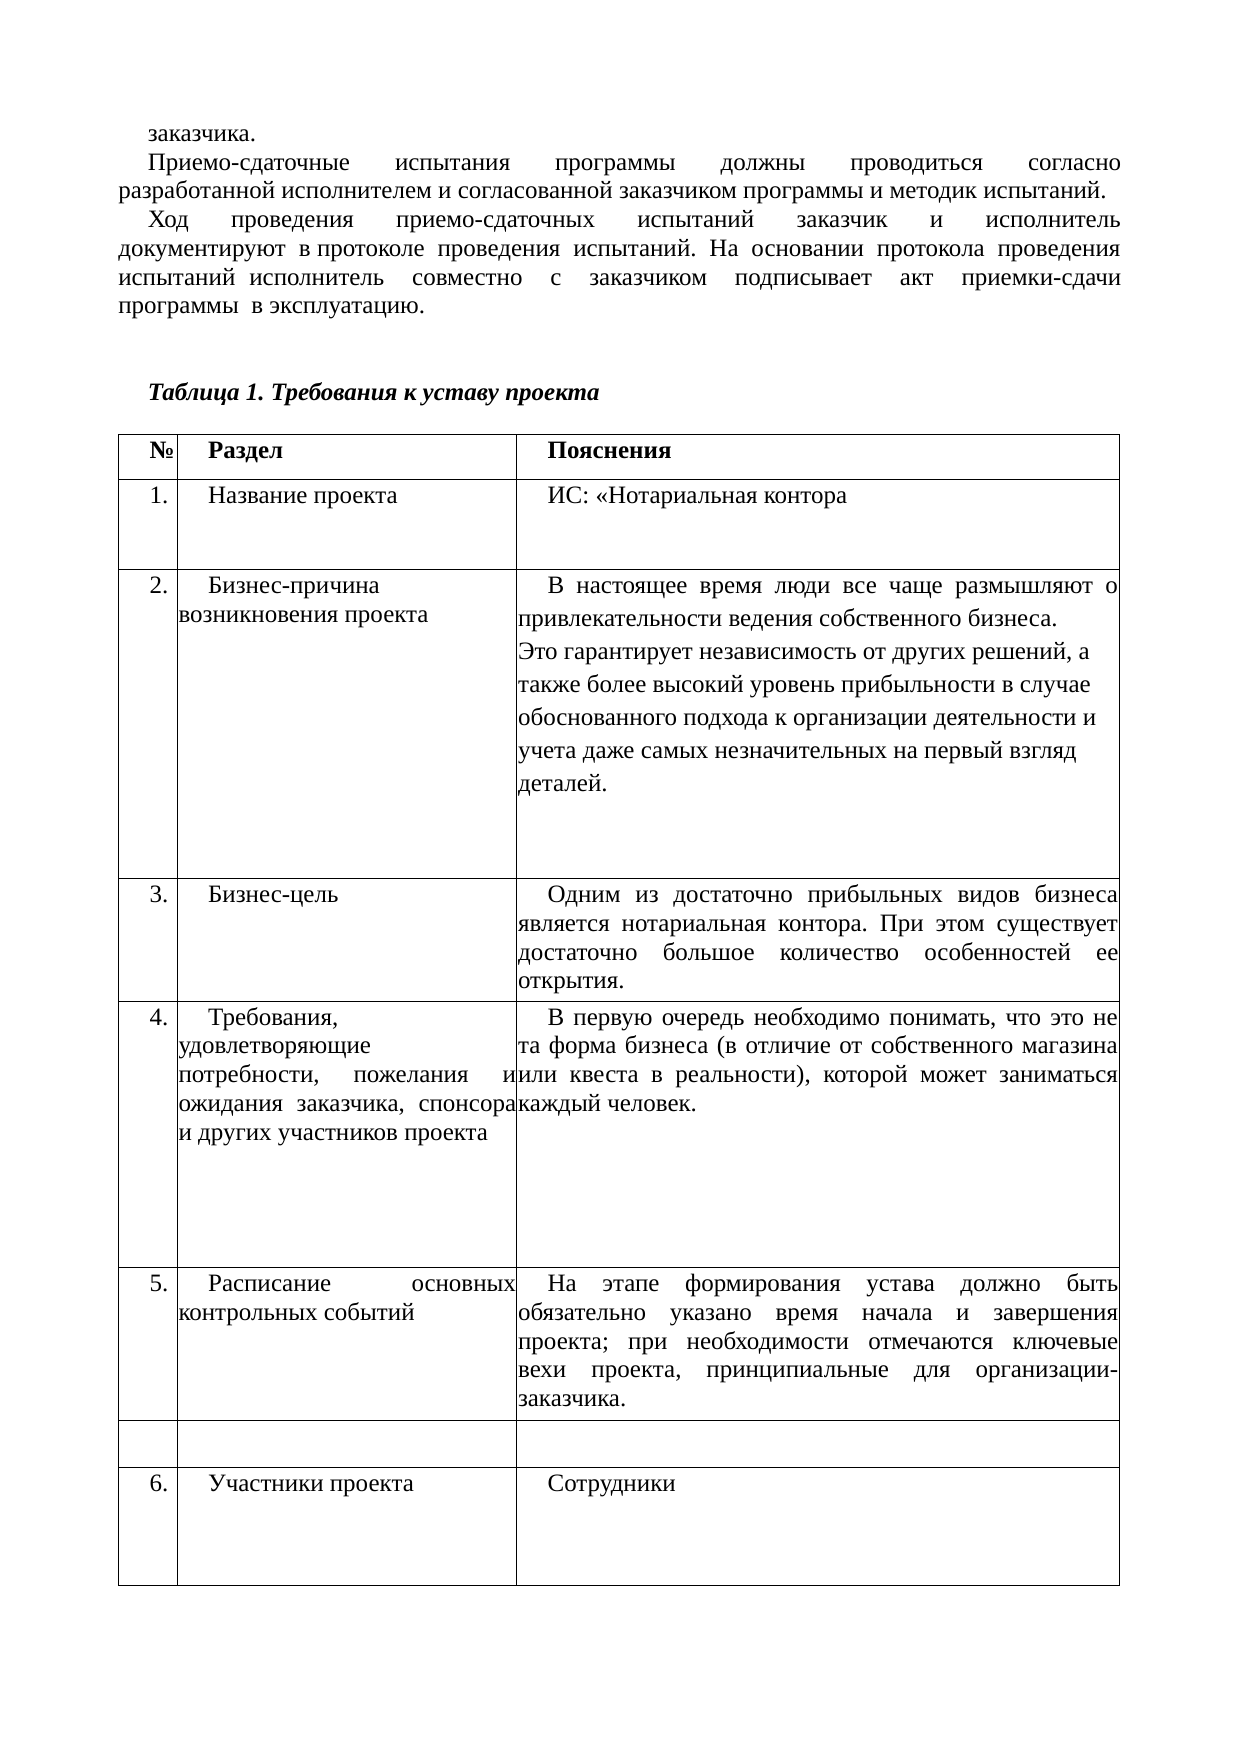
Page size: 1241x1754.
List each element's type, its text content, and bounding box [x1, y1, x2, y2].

table_cell 2. [119, 570, 177, 878]
table_cell 5. [119, 1268, 177, 1420]
table_cell Одним из достаточно прибыльных видов бизнеса является нотариальная контора. При этом существует достаточно большое количество особенностей ее открытия. [517, 879, 1119, 1001]
table_cell Сотрудники [517, 1468, 1119, 1585]
table_cell [1120, 569, 1152, 878]
table_cell В настоящее время люди все чаще размышляют о привлекательности ведения собственного бизнеса. Это гарантирует независимость от других решений, а также более высокий уровень прибыльности в случае обоснованного подхода к организации деятельности и учета даже самых незначительных на первый взгляд деталей. [517, 570, 1119, 878]
table_cell [119, 1421, 177, 1467]
table_cell [1120, 878, 1152, 1001]
table_cell В первую очередь необходимо понимать, что это не та форма бизнеса (в отличие от собственного магазина или квеста в реальности), которой может заниматься каждый человек. [517, 1002, 1119, 1267]
table_cell 3. [119, 879, 177, 1001]
table_header [1120, 434, 1152, 479]
table_cell Требования, удовлетворяющие потребности, пожелания и ожидания заказчика, спонсора и других участников проекта [178, 1002, 516, 1267]
text Приемо-сдаточные испытания программы должны проводиться согласно разработанной исполнителем и согласованной заказчиком программы и методик испытаний. [118, 147, 1122, 204]
table_header № [119, 435, 177, 479]
table_cell [1120, 1267, 1152, 1420]
text Ход проведения приемо-сдаточных испытаний заказчик и исполнитель документируют в протоколе проведения испытаний. На основании протокола проведения испытаний исполнитель совместно с заказчиком подписывает акт приемки-сдачи программы в эксплуатацию. [118, 204, 1122, 319]
text заказчика. [118, 118, 1122, 147]
table_cell [1120, 1001, 1152, 1267]
table_cell 6. [119, 1468, 177, 1585]
text Таблица 1. Требования к уставу проекта [118, 377, 1122, 406]
table_cell [517, 1421, 1119, 1467]
table_cell Расписание основных контрольных событий [178, 1268, 516, 1420]
table_cell Название проекта [178, 480, 516, 569]
table_header Раздел [178, 435, 516, 479]
table_header Пояснения [517, 435, 1119, 479]
table_cell [1120, 1420, 1152, 1467]
table_cell ИС: «Нотариальная контора [517, 480, 1119, 569]
table_cell 1. [119, 480, 177, 569]
table_cell Бизнес-причина возникновения проекта [178, 570, 516, 878]
table_cell 4. [119, 1002, 177, 1267]
table_cell [1120, 479, 1152, 569]
table_cell Бизнес-цель [178, 879, 516, 1001]
table_cell На этапе формирования устава должно быть обязательно указано время начала и завершения проекта; при необходимости отмечаются ключевые вехи проекта, принципиальные для организации-заказчика. [517, 1268, 1119, 1420]
table_cell [178, 1421, 516, 1467]
table_cell [1120, 1467, 1152, 1585]
table_cell Участники проекта [178, 1468, 516, 1585]
